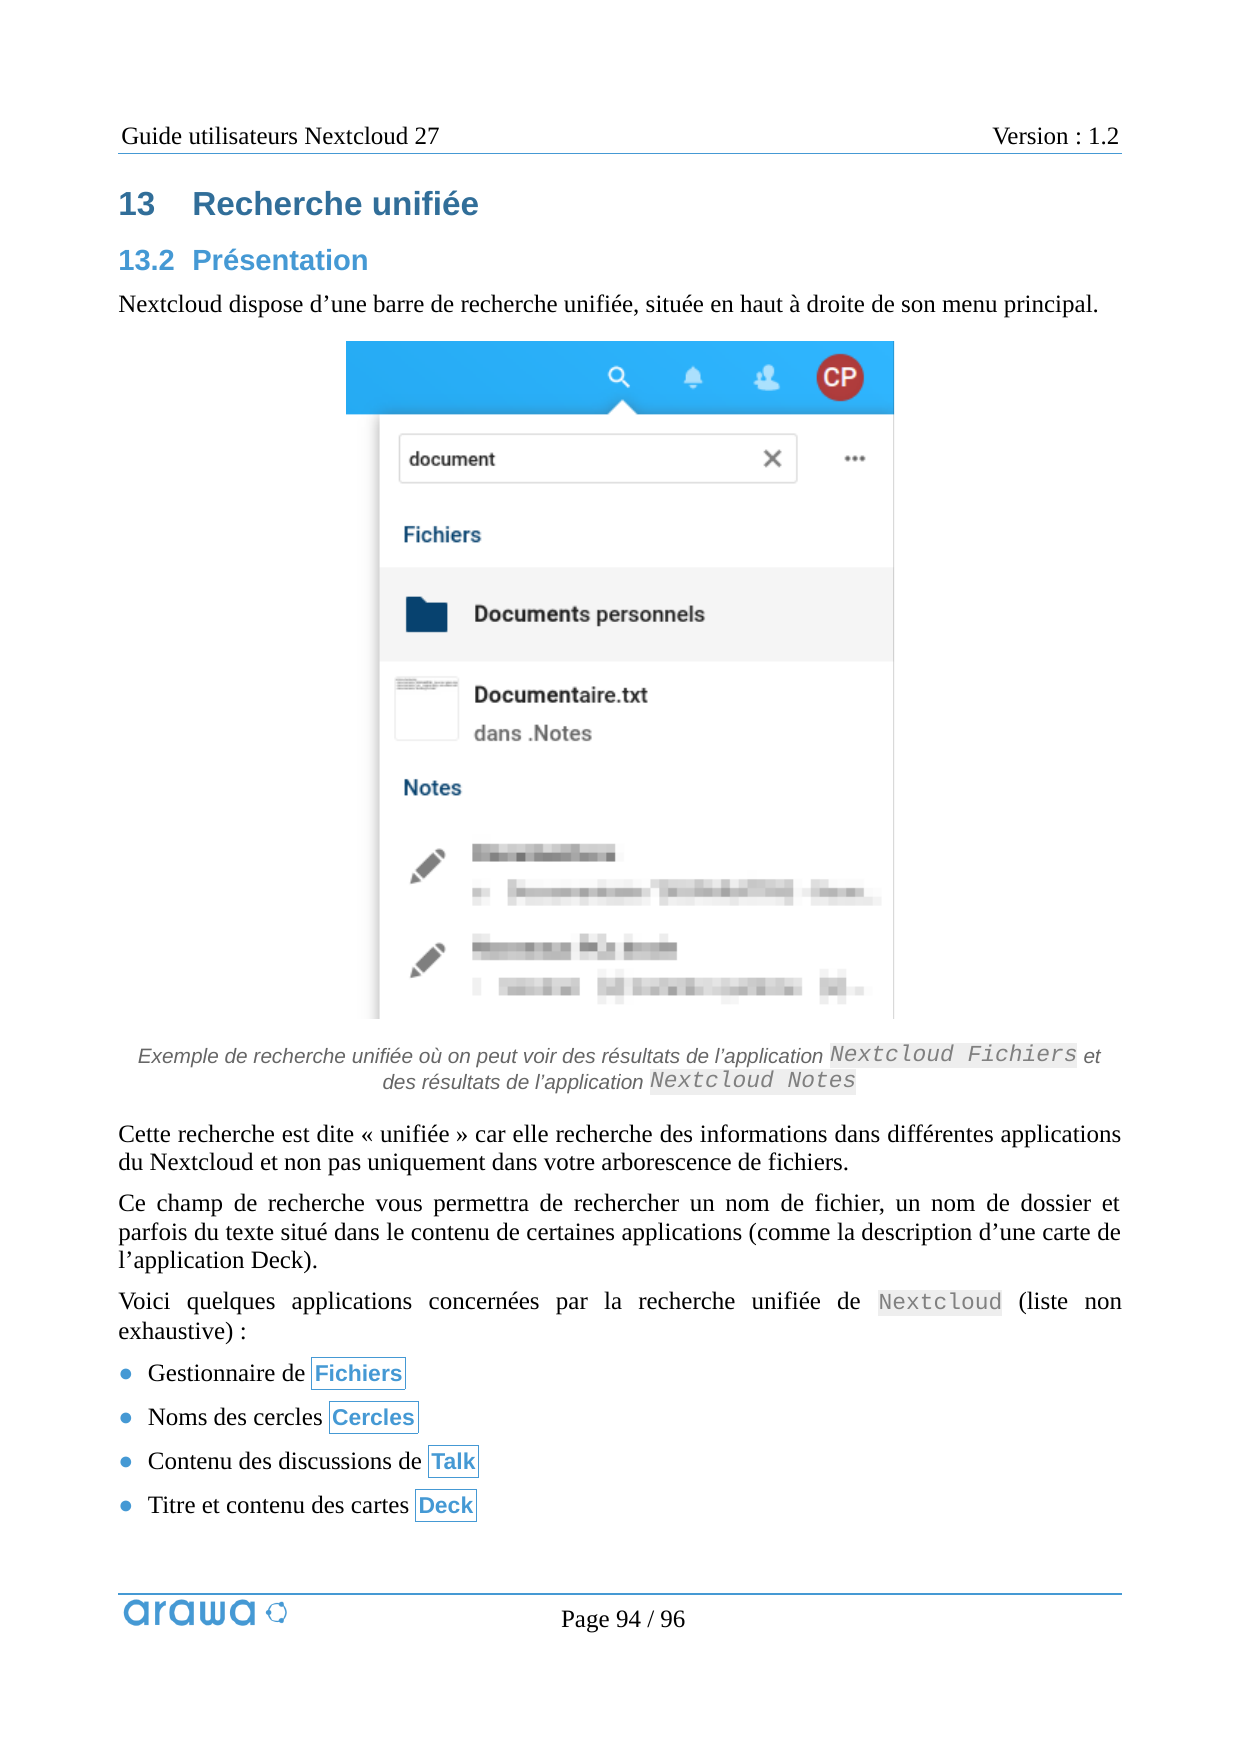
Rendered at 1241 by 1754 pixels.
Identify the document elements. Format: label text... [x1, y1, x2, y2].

text Exemple de recherche unifiée où on peut voir des résultats de l’application Nextcloud Fichiers et des résultats de l’application Nextcloud Notes [118, 1042, 1122, 1095]
list Gestionnaire de [118, 1357, 311, 1389]
text Ce champ de recherche vous permettra de rechercher un nom de fichier, un nom de dossier et parfois du texte situé dans le contenu de certaines applications (comme la description d’une carte de l’application Deck). [118, 1188, 1122, 1274]
list Titre et contenu des cartes [118, 1489, 415, 1522]
list Talk [429, 1446, 478, 1477]
text Cette recherche est dite « unifiée » car elle recherche des informations dans différentes applications du Nextcloud et non pas uniquement dans votre arborescence de fichiers. [118, 1119, 1122, 1176]
picture [346, 341, 895, 1019]
picture [121, 1597, 290, 1628]
list Fichiers [312, 1358, 405, 1389]
list [479, 1445, 1122, 1477]
subtitle Recherche unifiée [118, 184, 1122, 222]
list Contenu des discussions de [118, 1445, 428, 1477]
text Nextcloud dispose d’une barre de recherche unifiée, située en haut à droite de son menu principal. [118, 289, 1122, 318]
list Cercles [330, 1402, 418, 1433]
list [419, 1401, 1122, 1433]
list [406, 1357, 1122, 1389]
list [477, 1489, 1122, 1522]
text Voici quelques applications concernées par la recherche unifiée de Nextcloud (liste non exhaustive) : [118, 1286, 1122, 1345]
list Noms des cercles [118, 1401, 329, 1433]
list Deck [416, 1490, 476, 1521]
subtitle Présentation [118, 243, 1122, 277]
